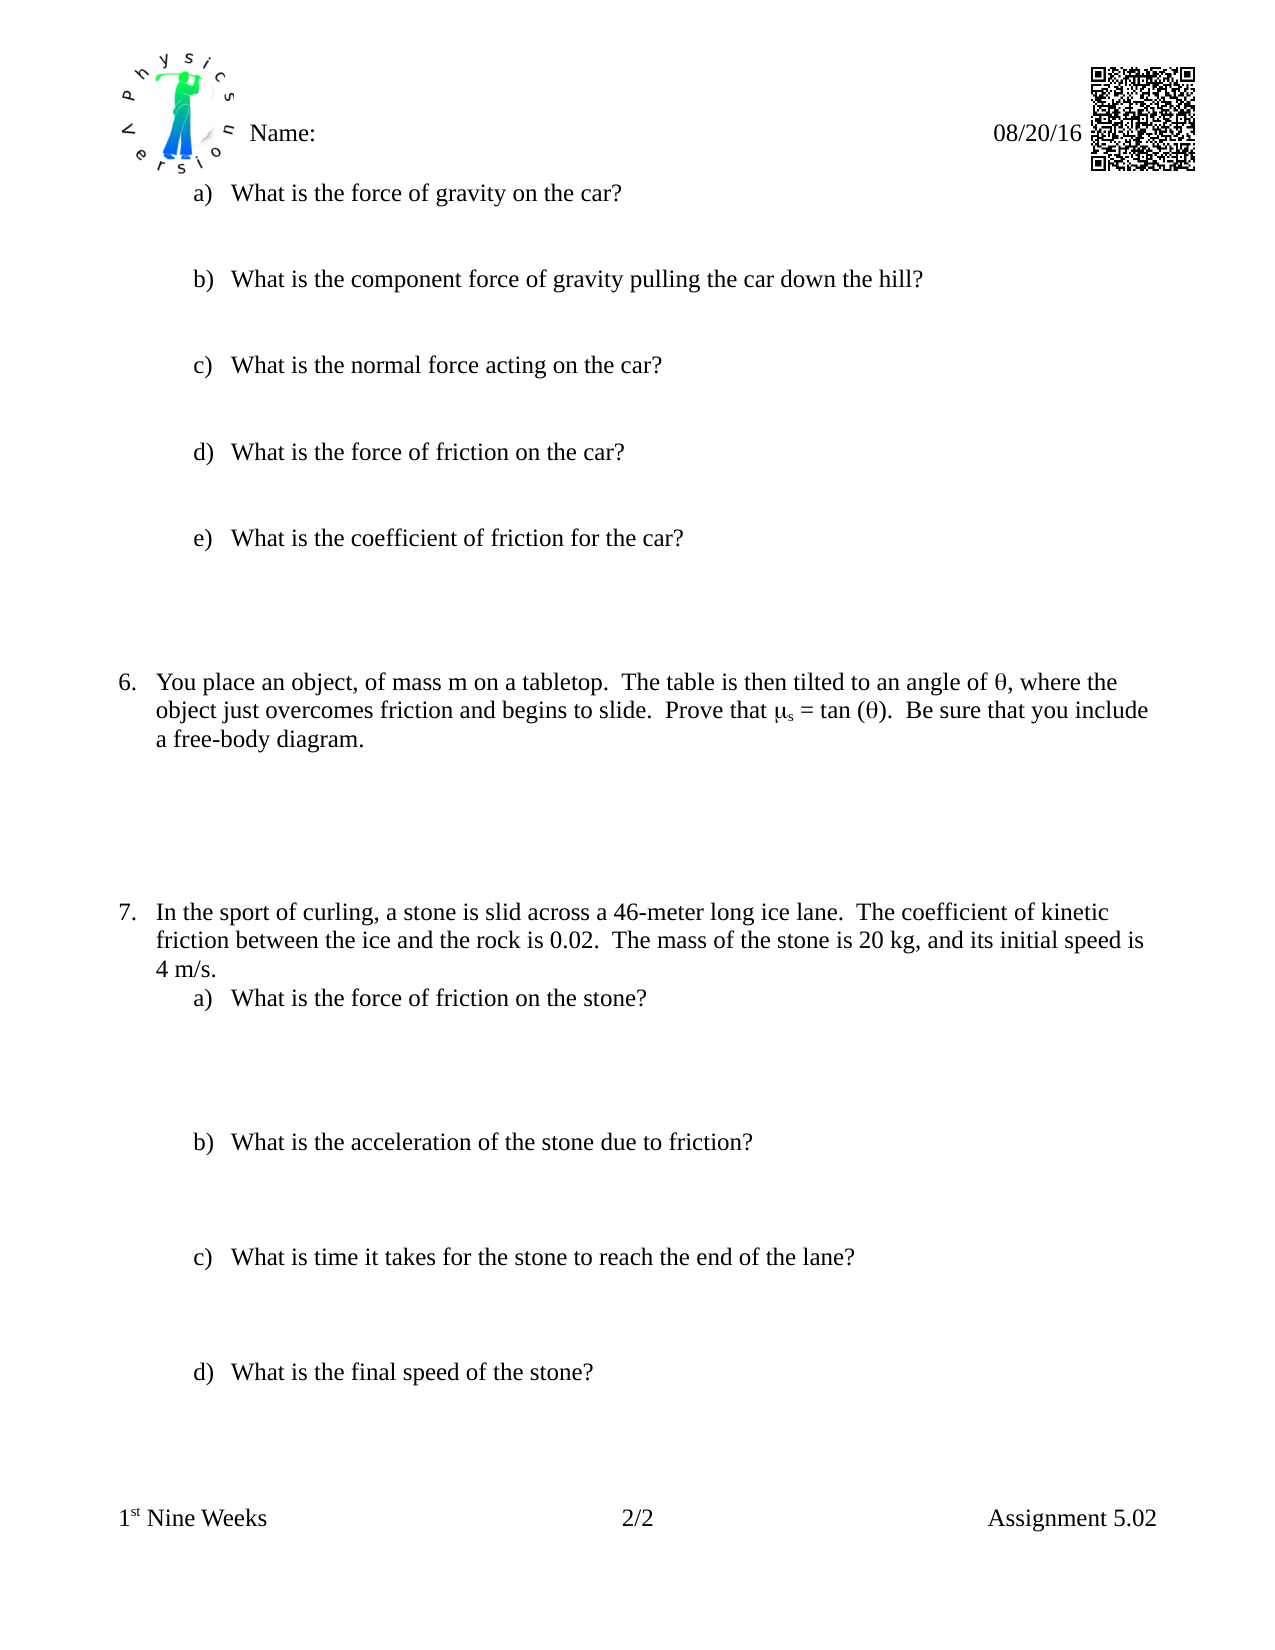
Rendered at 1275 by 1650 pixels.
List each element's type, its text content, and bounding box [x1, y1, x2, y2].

list What is the acceleration of the stone due to friction? [193, 1127, 1157, 1156]
list What is the force of friction on the car? [193, 437, 1157, 466]
list What is the coefficient of friction for the car? [193, 523, 1157, 552]
picture [121, 53, 235, 174]
list What is the force of friction on the stone? [193, 983, 1157, 1012]
list What is time it takes for the stone to reach the end of the lane? [193, 1242, 1157, 1271]
list What is the component force of gravity pulling the car down the hill? [193, 264, 1157, 293]
list What is the force of gravity on the car? [193, 176, 1157, 207]
list What is the normal force acting on the car? [193, 351, 1157, 379]
list You place an object, of mass m on a tabletop. The table is then tilted to an angle of q, where the object just overcomes friction and begins to slide. Prove that ms = tan (q). Be sure that you include a free-body diagram. [118, 667, 1157, 753]
list In the sport of curling, a stone is slid across a 46-meter long ice lane. The coefficient of kinetic friction between the ice and the rock is 0.02. The mass of the stone is 20 kg, and its initial speed is 4 m/s. [118, 897, 1157, 983]
picture [1082, 58, 1203, 179]
list What is the final speed of the stone? [193, 1357, 1157, 1386]
